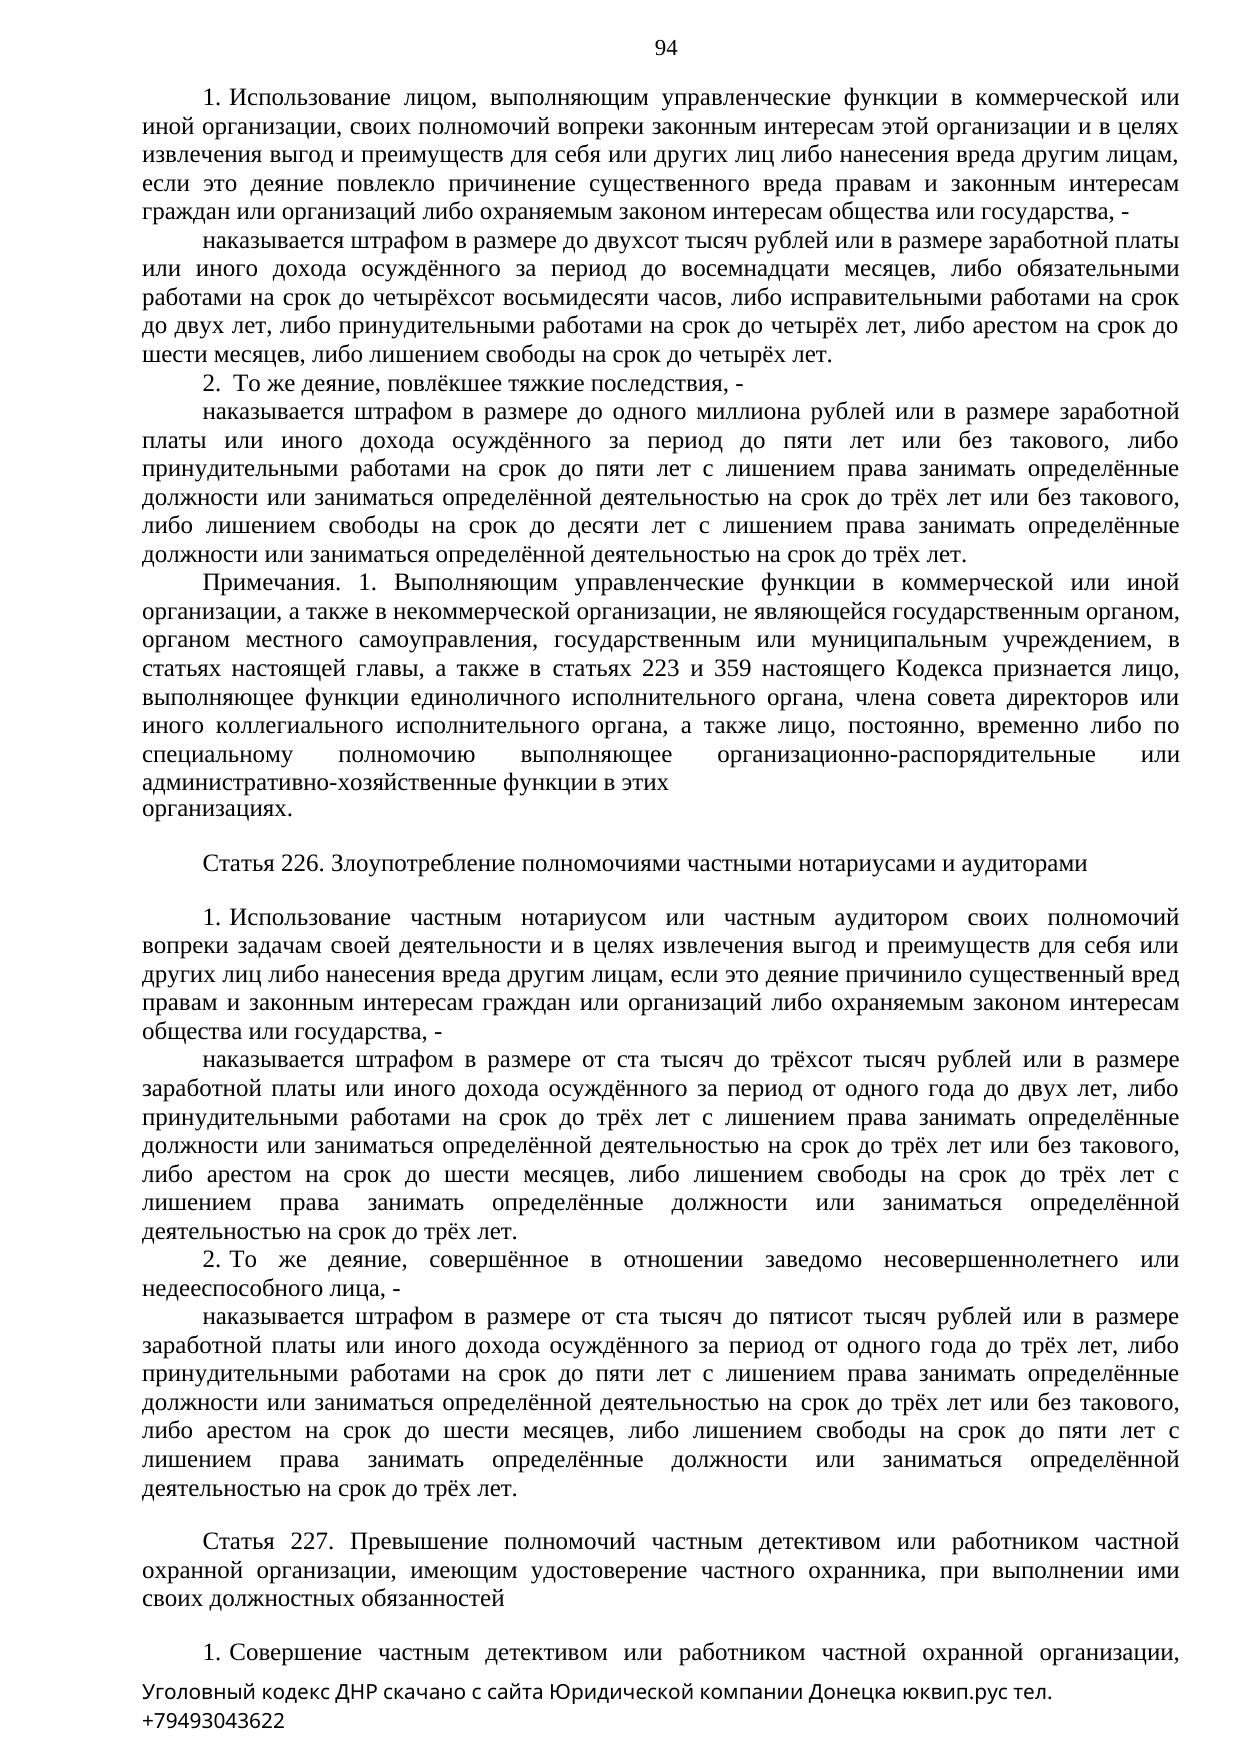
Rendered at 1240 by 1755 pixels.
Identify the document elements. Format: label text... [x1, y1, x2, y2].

text наказывается штрафом в размере от ста тысяч до пятисот тысяч рублей или в размере заработной платы или иного дохода осуждённого за период от одного года до трёх лет, либо принудительными работами на срок до пяти лет с лишением права занимать определённые должности или заниматься определённой деятельностью на срок до трёх лет или без такового, либо арестом на срок до шести месяцев, либо лишением свободы на срок до пяти лет с лишением права занимать определённые должности или заниматься определённой деятельностью на срок до трёх лет. [142, 1302, 1181, 1502]
text Статья 227. Превышение полномочий частным детективом или работником частной охранной организации, имеющим удостоверение частного охранника, при выполнении ими своих должностных обязанностей [142, 1527, 1181, 1612]
text наказывается штрафом в размере от ста тысяч до трёхсот тысяч рублей или в размере заработной платы или иного дохода осуждённого за период от одного года до двух лет, либо принудительными работами на срок до трёх лет с лишением права занимать определённые должности или заниматься определённой деятельностью на срок до трёх лет или без такового, либо арестом на срок до шести месяцев, либо лишением свободы на срок до трёх лет с лишением права занимать определённые должности или заниматься определённой деятельностью на срок до трёх лет. [142, 1045, 1181, 1245]
list То же деяние, совершённое в отношении заведомо несовершеннолетнего или недееспособного лица, - [142, 1245, 1181, 1302]
list Использование частным нотариусом или частным аудитором своих полномочий вопреки задачам своей деятельности и в целях извлечения выгод и преимуществ для себя или других лиц либо нанесения вреда другим лицам, если это деяние причинило существенный вред правам и законным интересам граждан или организаций либо охраняемым законом интересам общества или государства, - [142, 902, 1181, 1045]
text Статья 226. Злоупотребление полномочиями частными нотариусами и аудиторами [142, 851, 1181, 876]
list То же деяние, повлёкшее тяжкие последствия, - [142, 368, 1181, 397]
list Использование лицом, выполняющим управленческие функции в коммерческой или иной организации, своих полномочий вопреки законным интересам этой организации и в целях извлечения выгод и преимуществ для себя или других лиц либо нанесения вреда другим лицам, если это деяние повлекло причинение существенного вреда правам и законным интересам граждан или организаций либо охраняемым законом интересам общества или государства, - [142, 83, 1181, 225]
text организациях. [142, 796, 1181, 821]
text наказывается штрафом в размере до двухсот тысяч рублей или в размере заработной платы или иного дохода осуждённого за период до восемнадцати месяцев, либо обязательными работами на срок до четырёхсот восьмидесяти часов, либо исправительными работами на срок до двух лет, либо принудительными работами на срок до четырёх лет, либо арестом на срок до шести месяцев, либо лишением свободы на срок до четырёх лет. [142, 225, 1181, 368]
text Примечания. 1. Выполняющим управленческие функции в коммерческой или иной организации, а также в некоммерческой организации, не являющейся государственным органом, органом местного самоуправления, государственным или муниципальным учреждением, в статьях настоящей главы, а также в статьях 223 и 359 настоящего Кодекса признается лицо, выполняющее функции единоличного исполнительного органа, члена совета директоров или иного коллегиального исполнительного органа, а также лицо, постоянно, временно либо по специальному полномочию выполняющее организационно-распорядительные или административно-хозяйственные функции в этих [142, 568, 1181, 796]
text наказывается штрафом в размере до одного миллиона рублей или в размере заработной платы или иного дохода осуждённого за период до пяти лет или без такового, либо принудительными работами на срок до пяти лет с лишением права занимать определённые должности или заниматься определённой деятельностью на срок до трёх лет или без такового, либо лишением свободы на срок до десяти лет с лишением права занимать определённые должности или заниматься определённой деятельностью на срок до трёх лет. [142, 397, 1181, 568]
list Совершение частным детективом или работником частной охранной организации, [142, 1637, 1181, 1666]
